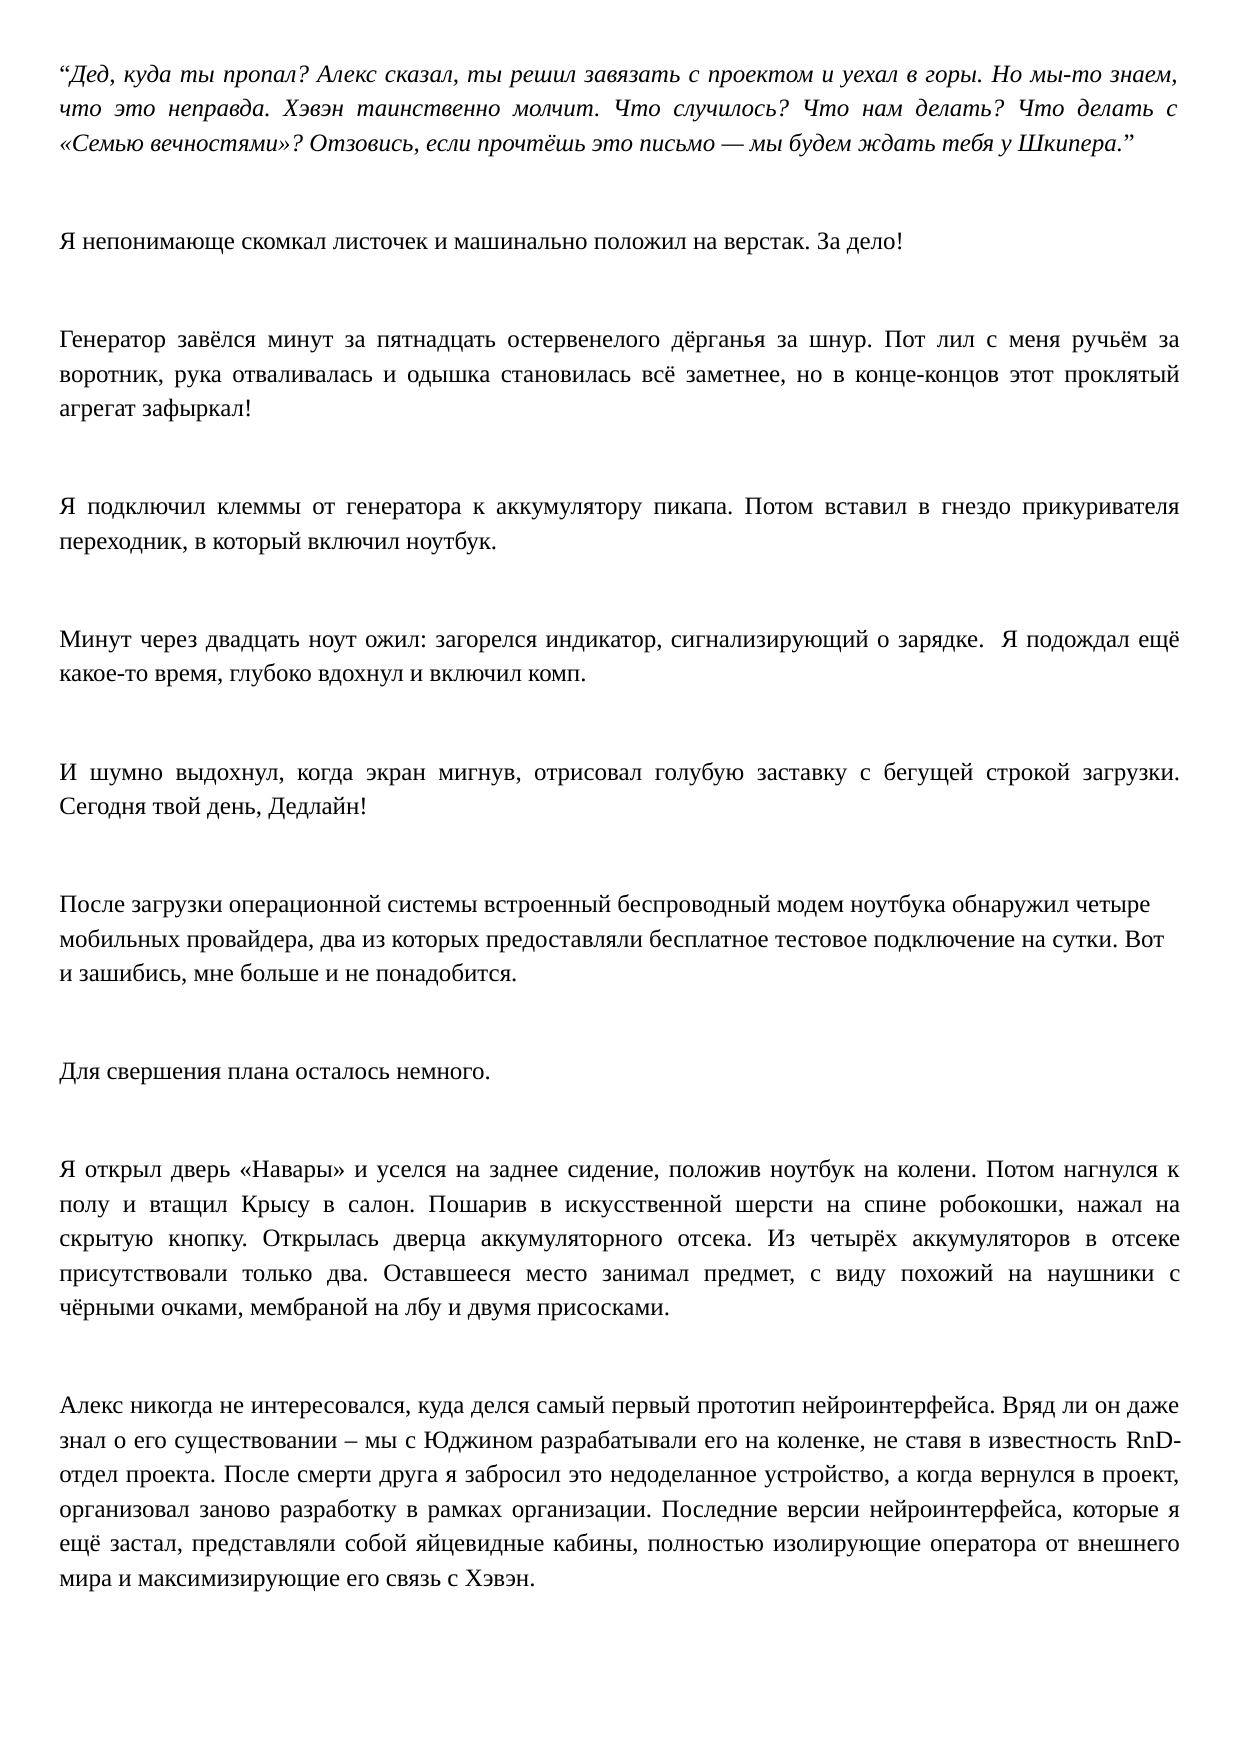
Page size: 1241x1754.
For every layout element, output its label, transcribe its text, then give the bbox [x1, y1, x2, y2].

text Я подключил клеммы от генератора к аккумулятору пикапа. Потом вставил в гнездо прикуривателя переходник, в который включил ноутбук. [59, 491, 1181, 554]
text “Дед, куда ты пропал? Алекс сказал, ты решил завязать с проектом и уехал в горы. Но мы-то знаем, что это неправда. Хэвэн таинственно молчит. Что случилось? Что нам делать? Что делать с «Семью вечностями»? Отзовись, если прочтёшь это письмо — мы будем ждать тебя у Шкипера.” [59, 59, 1181, 157]
text И шумно выдохнул, когда экран мигнув, отрисовал голубую заставку с бегущей строкой загрузки. Сегодня твой день, Дедлайн! [59, 757, 1181, 820]
text После загрузки операционной системы встроенный беспроводный модем ноутбука обнаружил четыре мобильных провайдера, два из которых предоставляли бесплатное тестовое подключение на сутки. Вот и зашибись, мне больше и не понадобится. [59, 889, 1181, 987]
text Генератор завёлся минут за пятнадцать остервенелого дёрганья за шнур. Пот лил с меня ручьём за воротник, рука отваливалась и одышка становилась всё заметнее, но в конце-концов этот проклятый агрегат зафыркал! [59, 324, 1181, 422]
text Для свершения плана осталось немного. [59, 1056, 1181, 1085]
text Я непонимающе скомкал листочек и машинально положил на верстак. За дело! [59, 226, 1181, 255]
text Минут через двадцать ноут ожил: загорелся индикатор, сигнализирующий о зарядке. Я подождал ещё какое-то время, глубоко вдохнул и включил комп. [59, 624, 1181, 687]
text Я открыл дверь «Навары» и уселся на заднее сидение, положив ноутбук на колени. Потом нагнулся к полу и втащил Крысу в салон. Пошарив в искусственной шерсти на спине робокошки, нажал на скрытую кнопку. Открылась дверца аккумуляторного отсека. Из четырёх аккумуляторов в отсеке присутствовали только два. Оставшееся место занимал предмет, с виду похожий на наушники с чёрными очками, мембраной на лбу и двумя присосками. [59, 1154, 1181, 1321]
text Алекс никогда не интересовался, куда делся самый первый прототип нейроинтерфейса. Вряд ли он даже знал о его существовании – мы с Юджином разрабатывали его на коленке, не ставя в известность RnD-отдел проекта. После смерти друга я забросил это недоделанное устройство, а когда вернулся в проект, организовал заново разработку в рамках организации. Последние версии нейроинтерфейса, которые я ещё застал, представляли собой яйцевидные кабины, полностью изолирующие оператора от внешнего мира и максимизирующие его связь с Хэвэн. [59, 1390, 1181, 1592]
